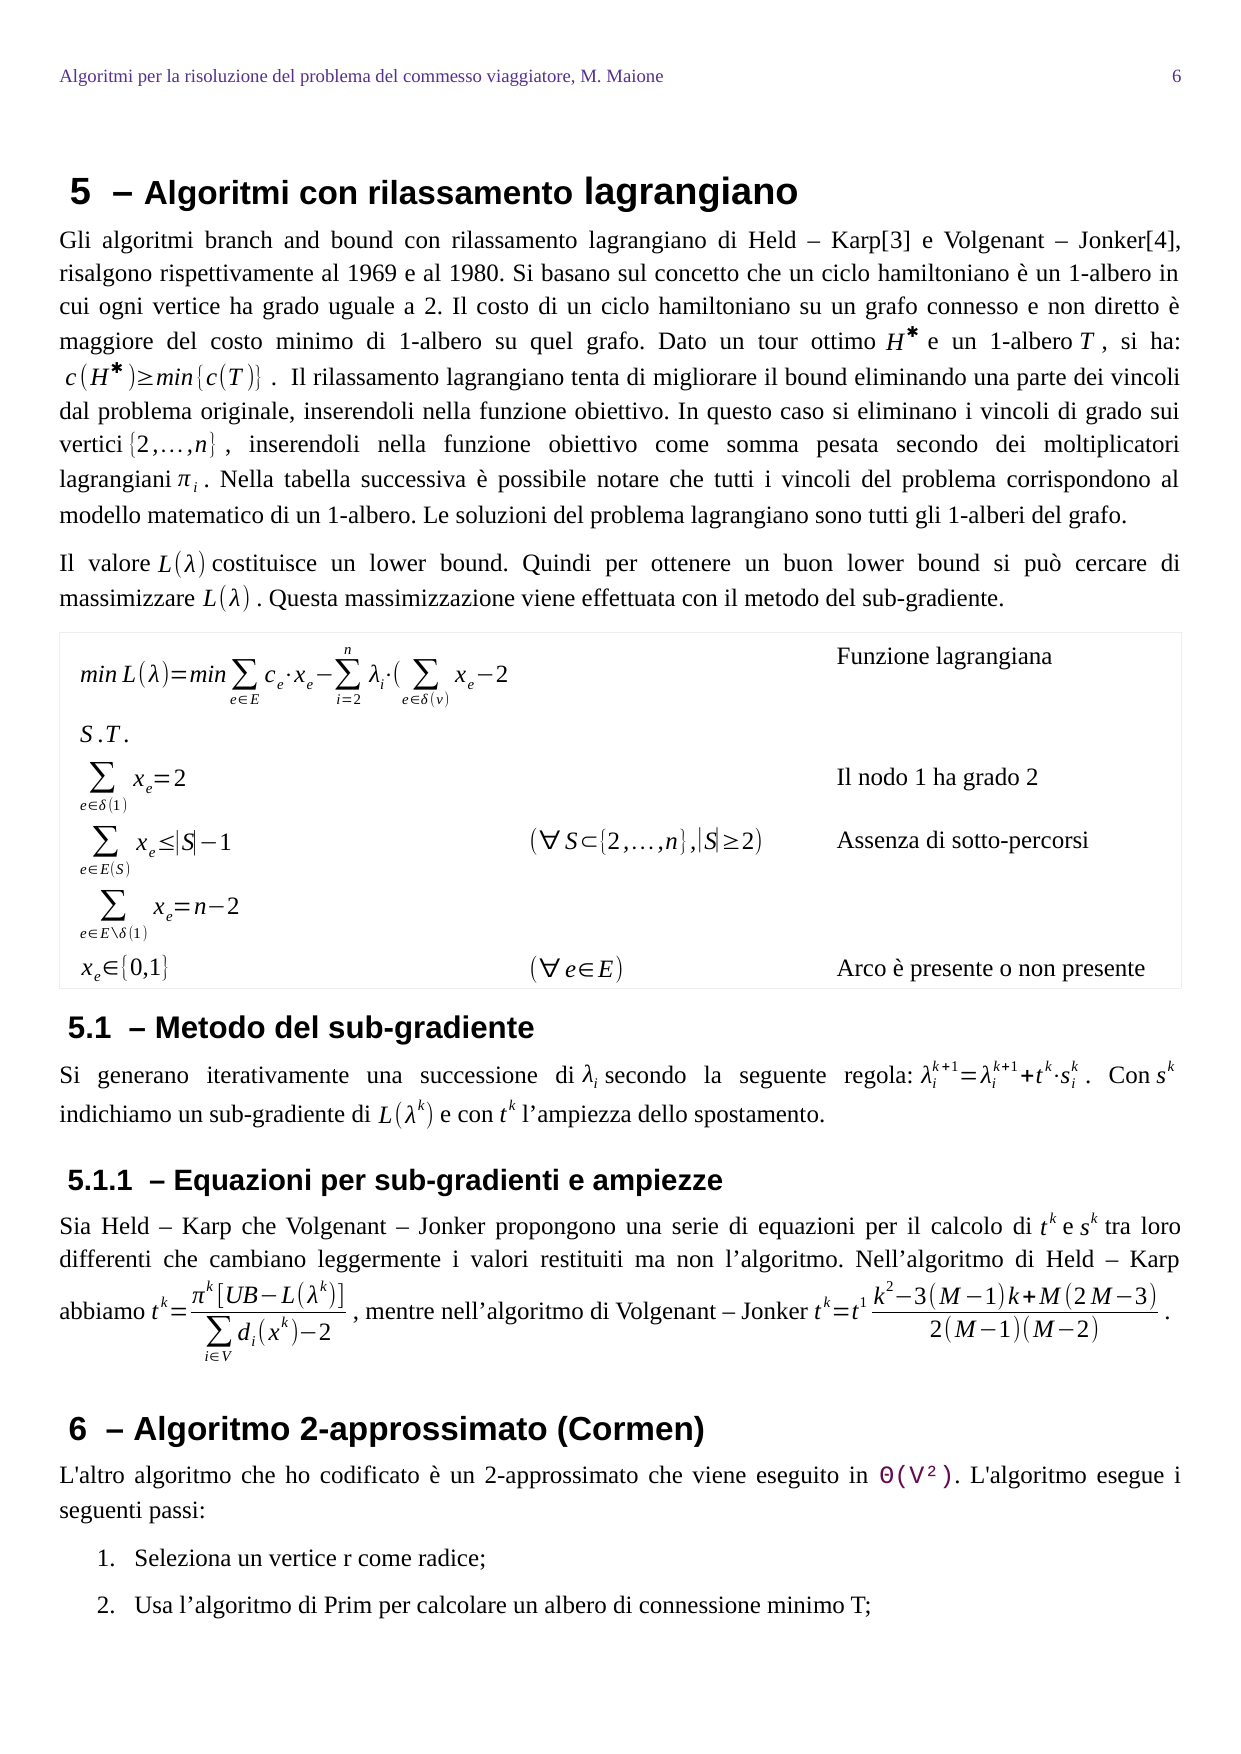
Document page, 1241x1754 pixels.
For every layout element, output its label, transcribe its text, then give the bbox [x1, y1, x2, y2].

text Sia Held – Karp che Volgenant – Jonker propongono una serie di equazioni per il calcolo dietra loro differenti che cambiano leggermente i valori restituiti ma non l’algoritmo. Nell’algoritmo di Held – Karp abbiamo, mentre nell’algoritmo di Volgenant – Jonker. [59, 1209, 1181, 1365]
table_cell Il nodo 1 ha grado 2 [834, 753, 1181, 817]
table_cell [508, 881, 833, 945]
table_cell [834, 881, 1181, 945]
list Seleziona un vertice r come radice; [97, 1543, 1181, 1571]
subtitle Metodo del sub-gradiente [59, 1009, 1181, 1045]
table_cell [508, 945, 833, 988]
list Usa l’algoritmo di Prim per calcolare un albero di connessione minimo T; [97, 1590, 1181, 1619]
table_cell [508, 753, 833, 817]
text Gli algoritmi branch and bound con rilassamento lagrangiano di Held – Karp[3] e Volgenant – Jonker[4], risalgono rispettivamente al 1969 e al 1980. Si basano sul concetto che un ciclo hamiltoniano è un 1-albero in cui ogni vertice ha grado uguale a 2. Il costo di un ciclo hamiltoniano su un grafo connesso e non diretto è maggiore del costo minimo di 1-albero su quel grafo. Dato un tour ottimoe un 1-albero, si ha:. Il rilassamento lagrangiano tenta di migliorare il bound eliminando una parte dei vincoli dal problema originale, inserendoli nella funzione obiettivo. In questo caso si eliminano i vincoli di grado sui vertici, inserendoli nella funzione obiettivo come somma pesata secondo dei moltiplicatori lagrangiani. Nella tabella successiva è possibile notare che tutti i vincoli del problema corrispondono al modello matematico di un 1-albero. Le soluzioni del problema lagrangiano sono tutti gli 1-alberi del grafo. [59, 225, 1181, 529]
text Il valorecostituisce un lower bound. Quindi per ottenere un buon lower bound si può cercare di massimizzare. Questa massimizzazione viene effettuata con il metodo del sub-gradiente. [59, 548, 1181, 613]
table_cell [60, 753, 508, 817]
table_cell [60, 712, 508, 753]
table_cell [834, 712, 1181, 753]
table_cell Arco è presente o non presente [834, 945, 1181, 988]
text L'altro algoritmo che ho codificato è un 2-approssimato che viene eseguito in Θ(V²). L'algoritmo esegue i seguenti passi: [59, 1460, 1181, 1524]
subtitle Equazioni per sub-gradienti e ampiezze [59, 1163, 1181, 1196]
text Si generano iterativamente una successione disecondo la seguente regola:. Conindichiamo un sub-gradiente die conl’ampiezza dello spostamento. [59, 1057, 1181, 1129]
table_cell [508, 817, 833, 881]
table_header [508, 633, 833, 712]
table_cell [508, 712, 833, 753]
table_cell [60, 817, 508, 881]
table_header Funzione lagrangiana [834, 633, 1181, 712]
table_cell Assenza di sotto-percorsi [834, 817, 1181, 881]
table_cell [60, 945, 508, 988]
subtitle Algoritmo 2-approssimato (Cormen) [59, 1409, 1181, 1447]
table_header [60, 633, 508, 712]
table_cell [60, 881, 508, 945]
subtitle Algoritmi con rilassamento lagrangiano [59, 168, 1181, 212]
